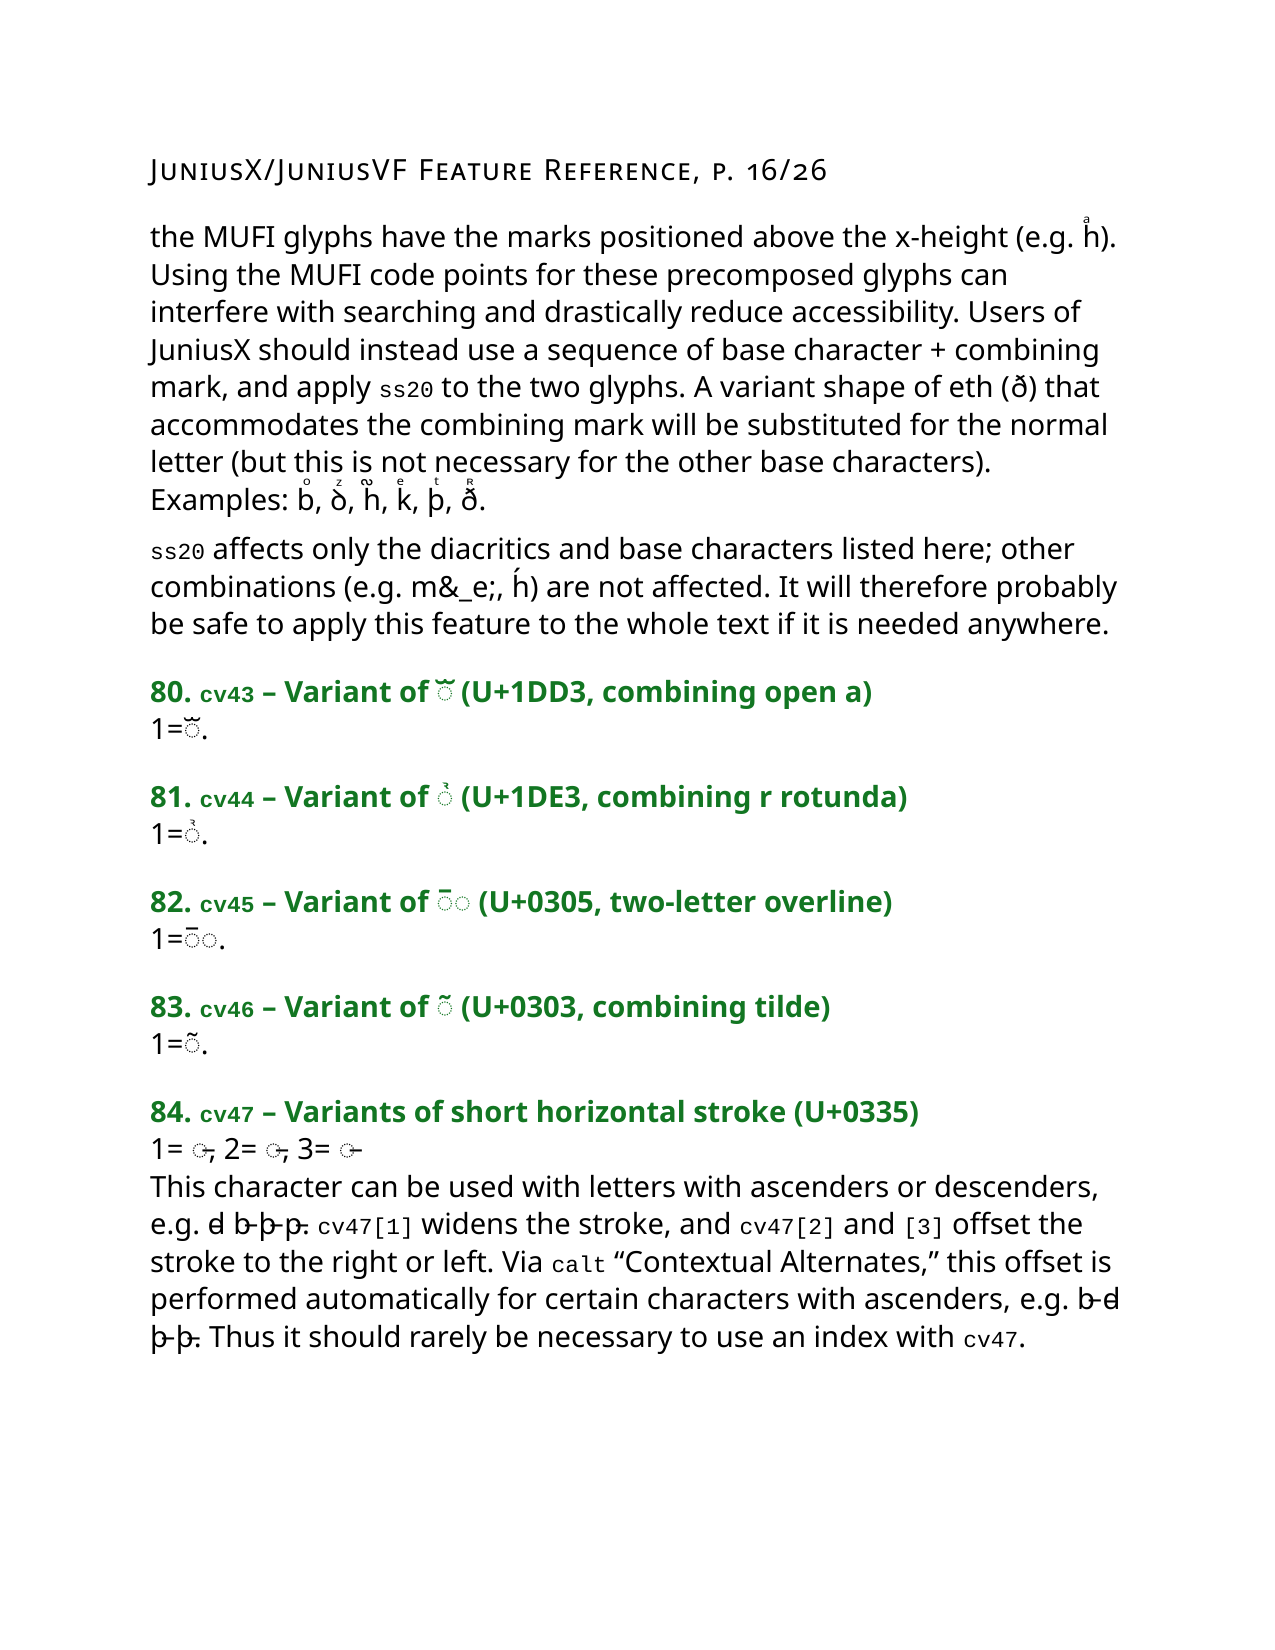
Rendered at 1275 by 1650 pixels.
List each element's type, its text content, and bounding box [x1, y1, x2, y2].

text 1=◌̅◌. [150, 919, 1125, 957]
text the MUFI glyphs have the marks positioned above the x-height (e.g. hͣ). Using the MUFI code points for these precomposed glyphs can interfere with searching and drastically reduce accessibility. Users of JuniusX should instead use a sequence of base character + combining mark, and apply ss20 to the two glyphs. A variant shape of eth (ð) that accommodates the combining mark will be substituted for the normal letter (but this is not necessary for the other base characters). Examples: bͦ, ꝺᷦ, h᷑, kͤ, þͭ, ðᷢ. [150, 217, 1125, 517]
subtitle 84. cv47 – Variants of short horizontal stroke (U+0335) [150, 1092, 1125, 1129]
text 1=◌ᷣ. [150, 814, 1125, 852]
text This character can be used with letters with ascenders or descenders, e.g. d̵ b̵ þ̵ p̵. cv47[1] widens the stroke, and cv47[2] and [3] offset the stroke to the right or left. Via calt “Contextual Alternates,” this offset is performed automatically for certain characters with ascenders, e.g. b̵ d̵ þ̵ þ̵. Thus it should rarely be necessary to use an index with cv47. [150, 1167, 1125, 1354]
subtitle 83. cv46 – Variant of ◌̃ (U+0303, combining tilde) [150, 987, 1125, 1024]
subtitle 82. cv45 – Variant of ◌̅◌ (U+0305, two-letter overline) [150, 882, 1125, 919]
subtitle 80. cv43 – Variant of ◌ᷓ (U+1DD3, combining open a) [150, 672, 1125, 709]
subtitle 81. cv44 – Variant of ◌ᷣ (U+1DE3, combining r rotunda) [150, 777, 1125, 814]
text 1= ◌̵, 2= ◌̵, 3= ◌̵ [150, 1129, 1125, 1167]
text 1=◌̃. [150, 1024, 1125, 1062]
text ss20 affects only the diacritics and base characters listed here; other combinations (e.g. m&_e;, h́) are not affected. It will therefore probably be safe to apply this feature to the whole text if it is needed anywhere. [150, 529, 1125, 642]
text 1=◌ᷓ. [150, 709, 1125, 747]
